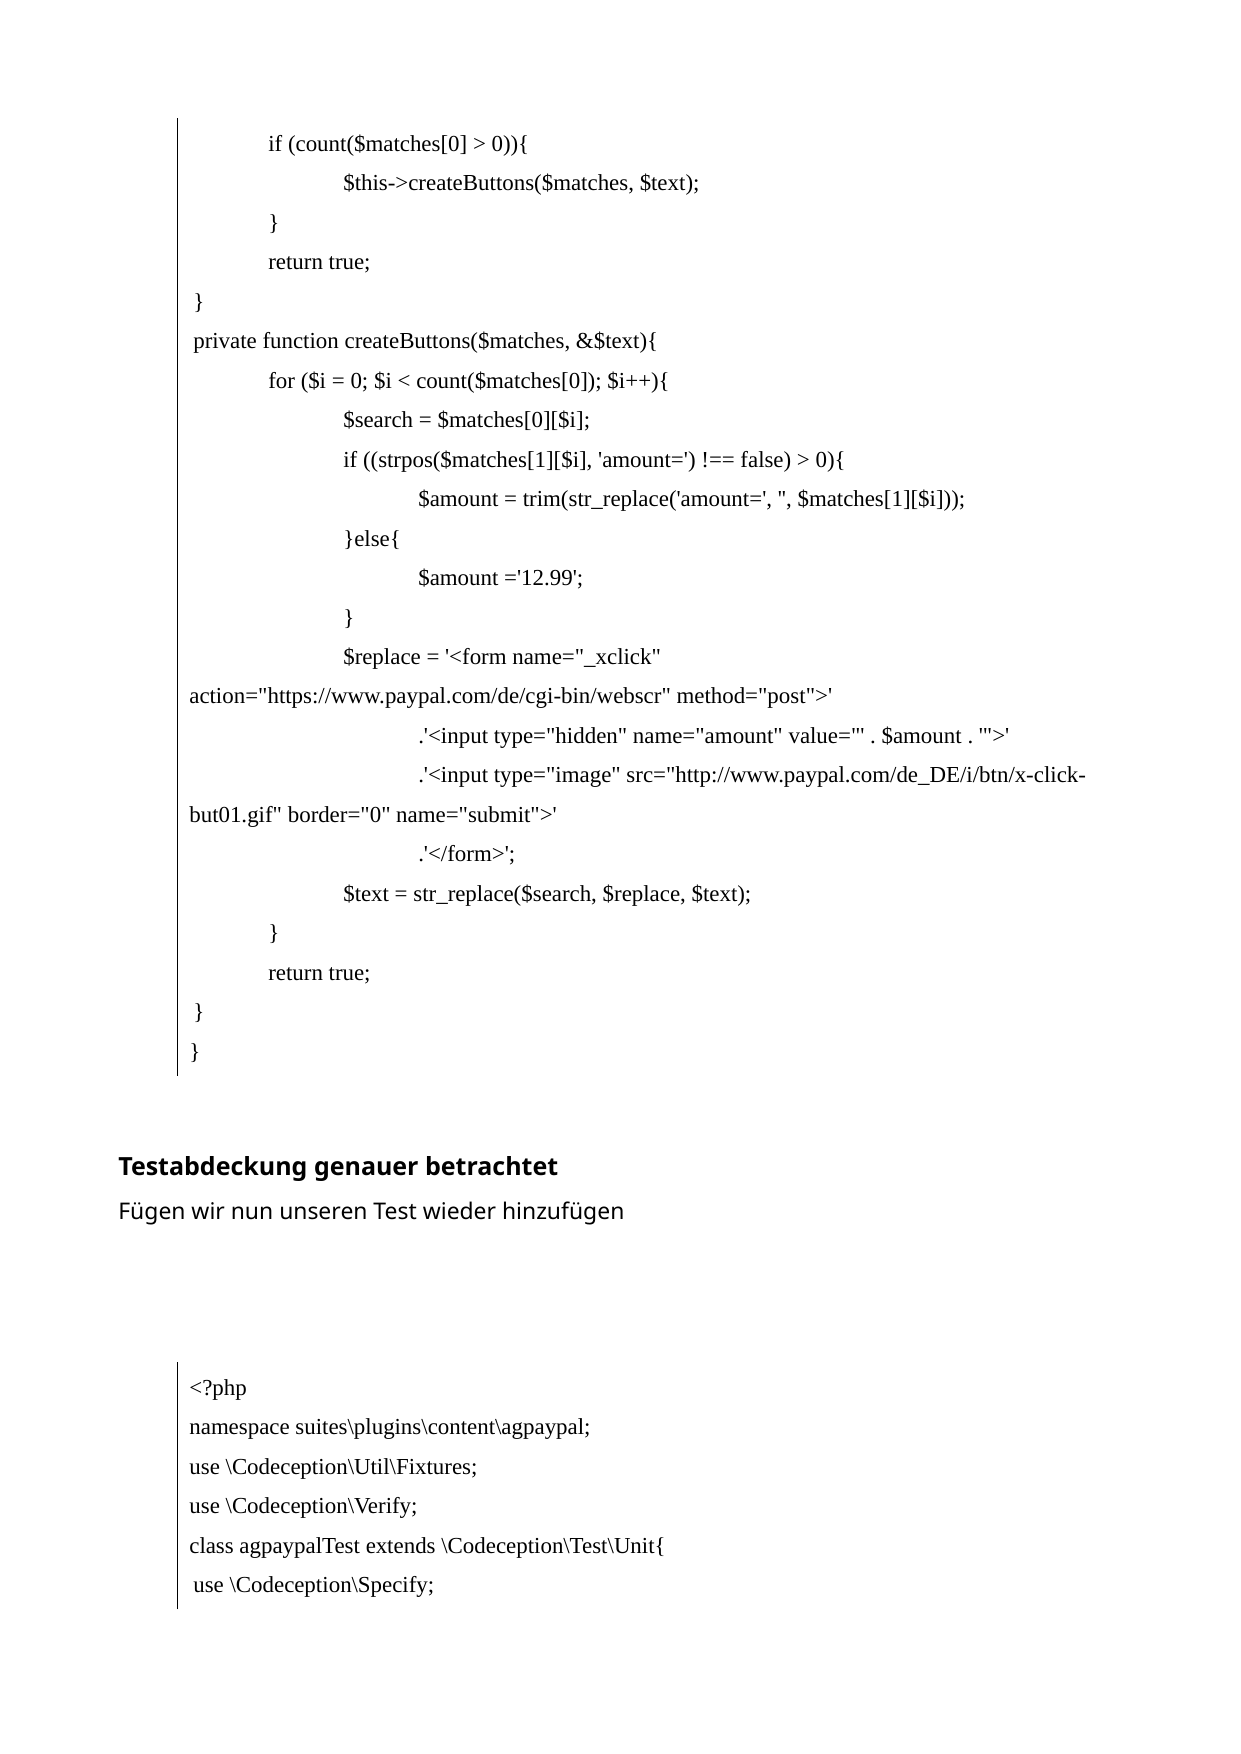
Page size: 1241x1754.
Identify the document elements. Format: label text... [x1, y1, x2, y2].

subtitle Testabdeckung genauer betrachtet [118, 1148, 1122, 1182]
text Fügen wir nun unseren Test wieder hinzufügen [118, 1195, 1122, 1226]
text if (count($matches[0] > 0)){ $this->createButtons($matches, $text); } return true; } private function createButtons($matches, &$text){ for ($i = 0; $i < count($matches[0]); $i++){ $search = $matches[0][$i]; if ((strpos($matches[1][$i], 'amount=') !== false) > 0){ $amount = trim(str_replace('amount=', '', $matches[1][$i])); }else{ $amount ='12.99'; } $replace = '<form name="_xclick" action="https://www.paypal.com/de/cgi-bin/webscr" method="post">' .'<input type="hidden" name="amount" value="' . $amount . '">' .'<input type="image" src="http://www.paypal.com/de_DE/i/btn/x-click-but01.gif" border="0" name="submit">' .'</form>'; $text = str_replace($search, $replace, $text); } return true; } } [178, 118, 1122, 1076]
text <?php namespace suites\plugins\content\agpaypal; use \Codeception\Util\Fixtures; use \Codeception\Verify; class agpaypalTest extends \Codeception\Test\Unit{ use \Codeception\Specify; [178, 1362, 1122, 1609]
